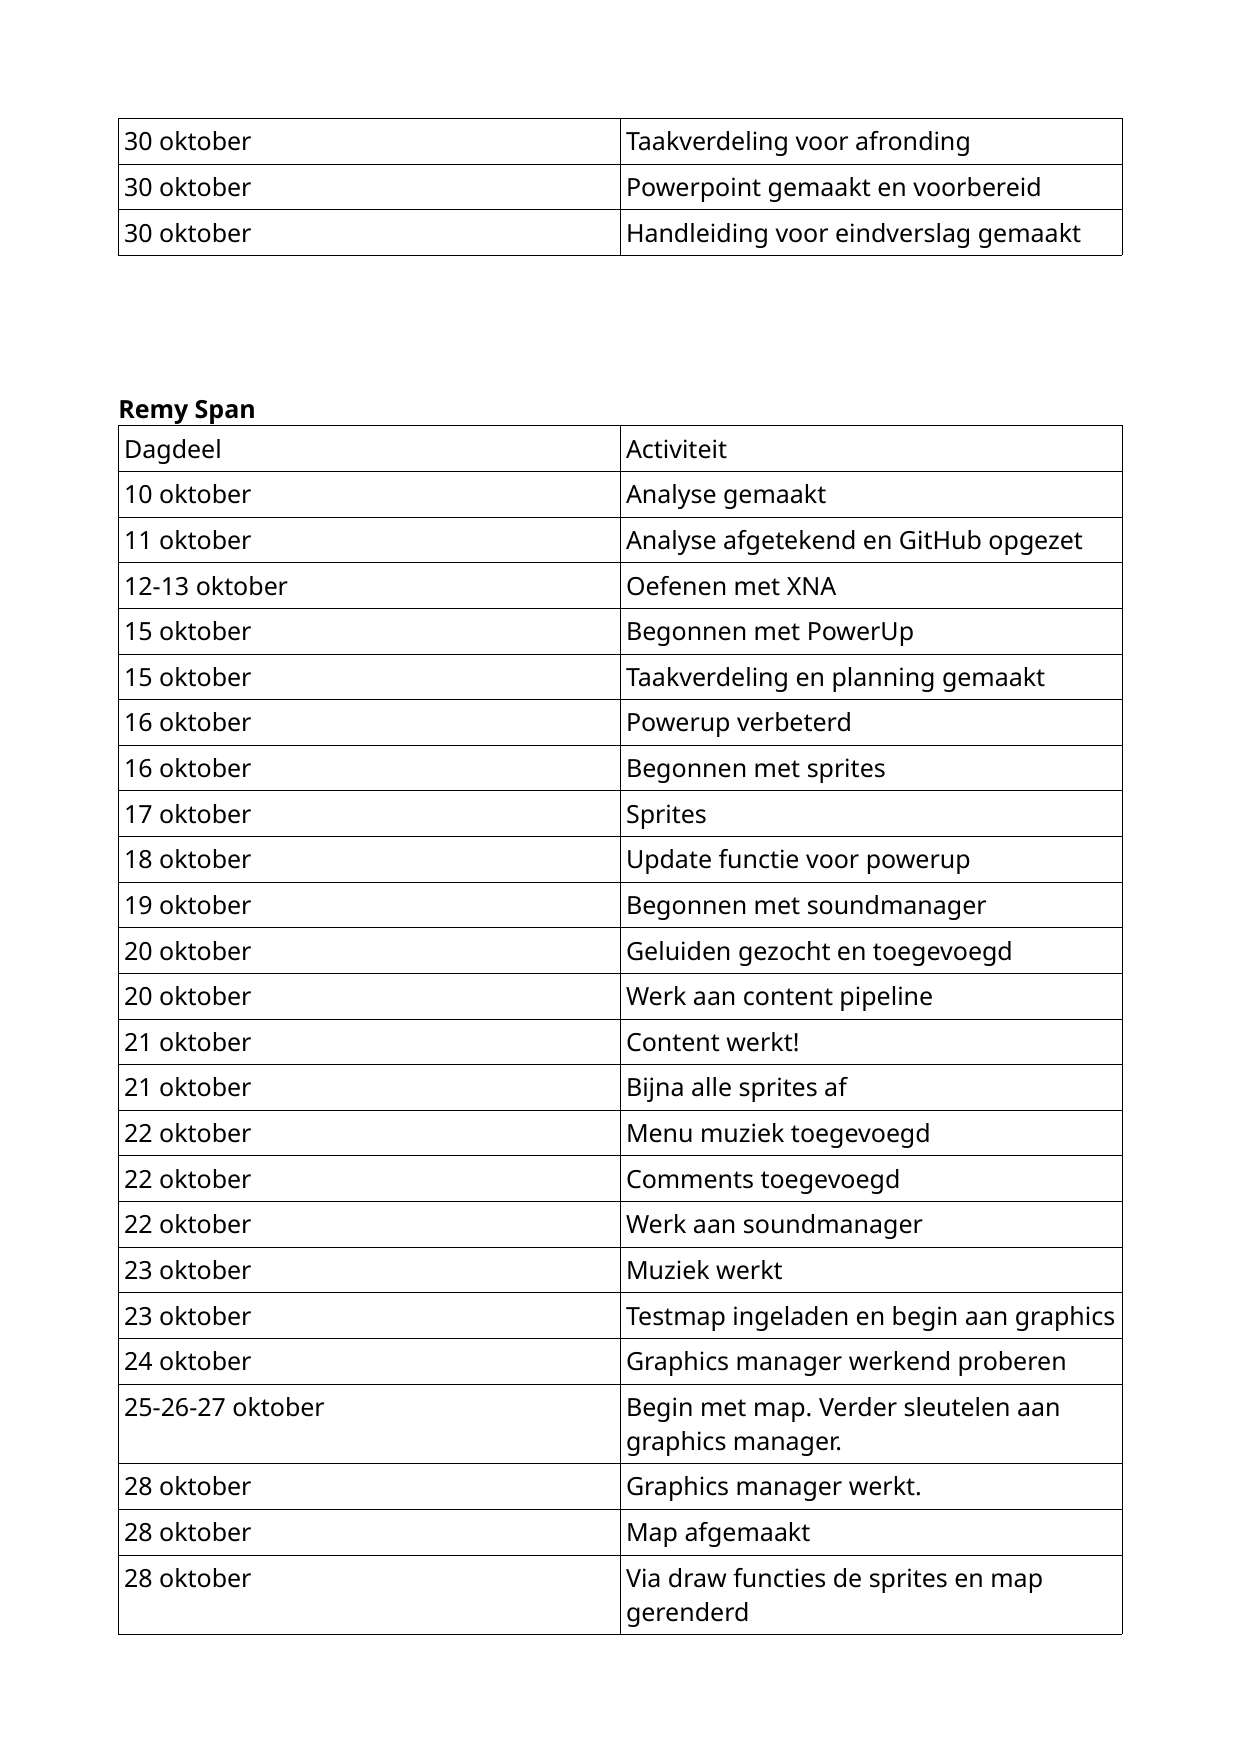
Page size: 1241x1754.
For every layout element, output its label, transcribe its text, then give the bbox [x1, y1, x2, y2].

table_cell Werk aan soundmanager [621, 1202, 1122, 1247]
table_cell Map afgemaakt [621, 1510, 1122, 1554]
table_header Dagdeel [119, 426, 620, 471]
table_cell 30 oktober [119, 210, 620, 255]
table_cell Analyse gemaakt [621, 472, 1122, 517]
table_cell Update functie voor powerup [621, 837, 1122, 882]
table_cell Bijna alle sprites af [621, 1065, 1122, 1110]
table_cell Via draw functies de sprites en map gerenderd [621, 1556, 1122, 1634]
table_cell Menu muziek toegevoegd [621, 1111, 1122, 1155]
table_cell 17 oktober [119, 791, 620, 836]
table_cell Sprites [621, 791, 1122, 836]
table_cell 10 oktober [119, 472, 620, 517]
table_cell Begonnen met sprites [621, 746, 1122, 790]
table_cell 16 oktober [119, 700, 620, 745]
table_cell Graphics manager werkend proberen [621, 1339, 1122, 1383]
table_cell Begin met map. Verder sleutelen aan graphics manager. [621, 1385, 1122, 1463]
table_cell Powerup verbeterd [621, 700, 1122, 745]
table_cell 22 oktober [119, 1156, 620, 1201]
table_cell 21 oktober [119, 1065, 620, 1110]
table_cell 28 oktober [119, 1510, 620, 1554]
table_cell 19 oktober [119, 883, 620, 927]
table_cell Begonnen met PowerUp [621, 609, 1122, 653]
table_cell 23 oktober [119, 1293, 620, 1338]
table_cell 30 oktober [119, 119, 620, 164]
table_cell 23 oktober [119, 1248, 620, 1292]
table_cell Powerpoint gemaakt en voorbereid [621, 165, 1122, 209]
table_cell Handleiding voor eindverslag gemaakt [621, 210, 1122, 255]
table_cell Testmap ingeladen en begin aan graphics [621, 1293, 1122, 1338]
table_cell Werk aan content pipeline [621, 974, 1122, 1018]
table_cell 16 oktober [119, 746, 620, 790]
table_cell 28 oktober [119, 1464, 620, 1509]
table_cell Taakverdeling en planning gemaakt [621, 655, 1122, 699]
table_cell Begonnen met soundmanager [621, 883, 1122, 927]
table_cell 15 oktober [119, 609, 620, 653]
table_cell 25-26-27 oktober [119, 1385, 620, 1463]
table_cell 22 oktober [119, 1111, 620, 1155]
table_cell Analyse afgetekend en GitHub opgezet [621, 518, 1122, 562]
text Remy Span [118, 391, 1122, 425]
table_cell 11 oktober [119, 518, 620, 562]
table_cell Graphics manager werkt. [621, 1464, 1122, 1509]
table_cell Muziek werkt [621, 1248, 1122, 1292]
table_cell 18 oktober [119, 837, 620, 882]
table_cell Content werkt! [621, 1020, 1122, 1064]
table_cell 20 oktober [119, 974, 620, 1018]
table_cell Geluiden gezocht en toegevoegd [621, 928, 1122, 973]
table_cell 15 oktober [119, 655, 620, 699]
table_cell 28 oktober [119, 1556, 620, 1634]
table_cell Oefenen met XNA [621, 563, 1122, 608]
table_cell 12-13 oktober [119, 563, 620, 608]
table_cell 20 oktober [119, 928, 620, 973]
table_cell Comments toegevoegd [621, 1156, 1122, 1201]
table_cell 22 oktober [119, 1202, 620, 1247]
table_cell 30 oktober [119, 165, 620, 209]
table_cell Taakverdeling voor afronding [621, 119, 1122, 164]
table_header Activiteit [621, 426, 1122, 471]
table_cell 21 oktober [119, 1020, 620, 1064]
table_cell 24 oktober [119, 1339, 620, 1383]
